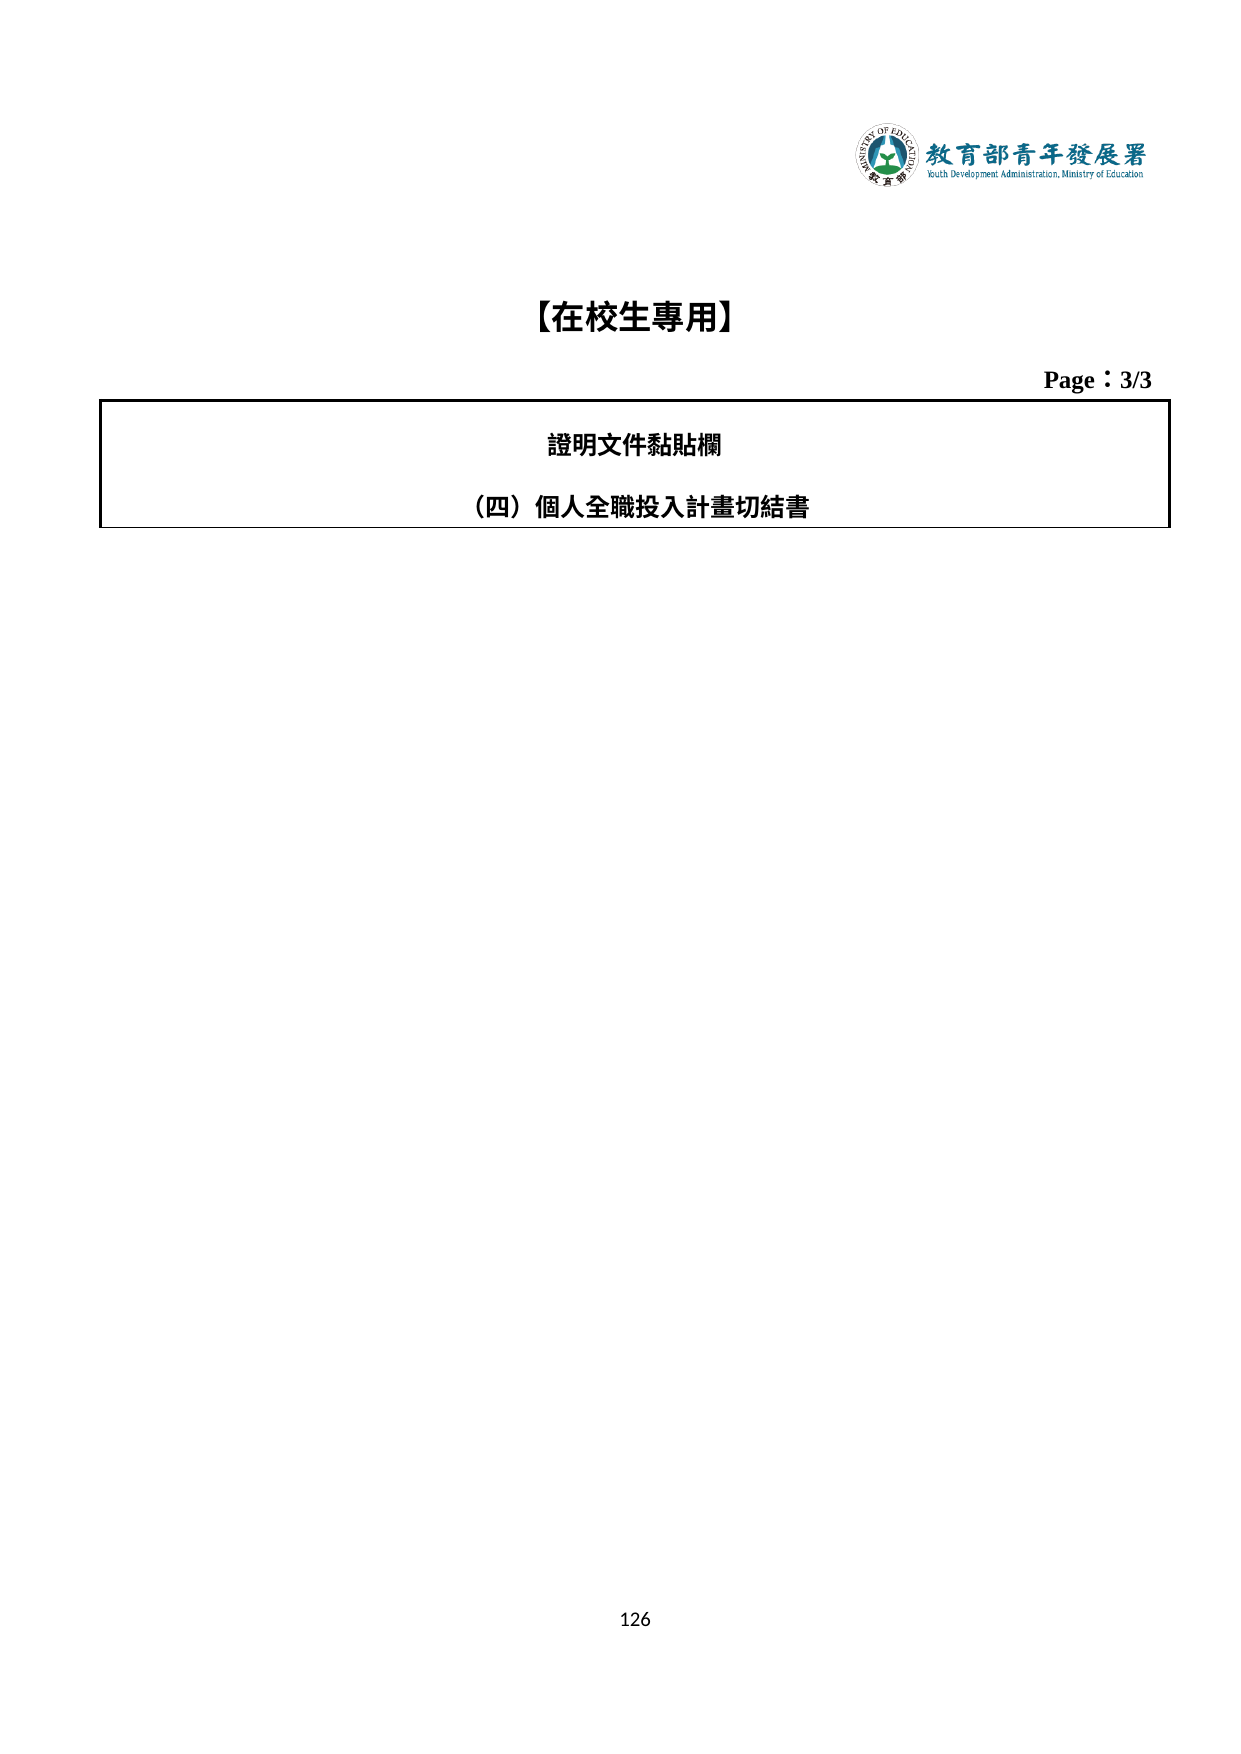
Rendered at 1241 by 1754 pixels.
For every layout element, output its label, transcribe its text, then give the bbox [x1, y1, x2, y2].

text 【在校生專用】 [118, 274, 1152, 336]
text Page：3/3 [118, 336, 1152, 399]
table_header 證明文件黏貼欄 （四）個人全職投入計畫切結書 [102, 402, 1168, 527]
